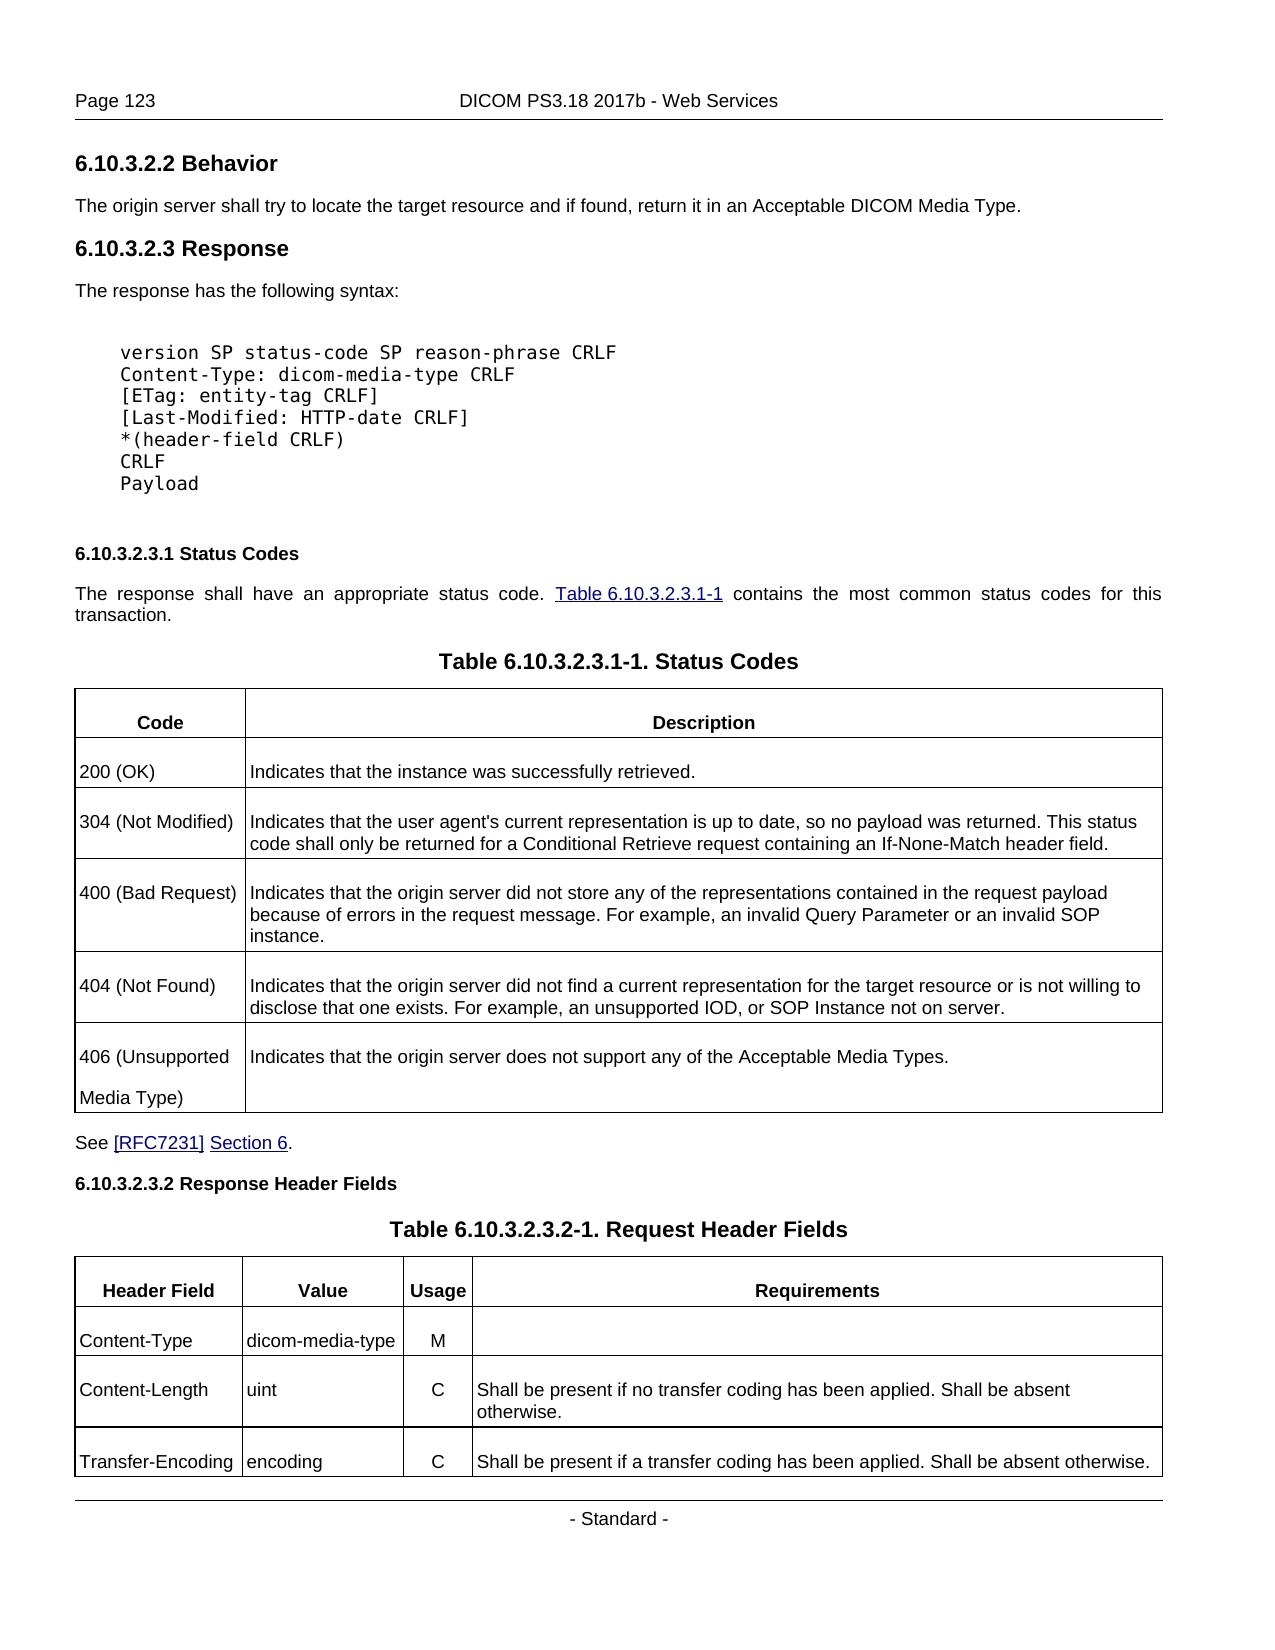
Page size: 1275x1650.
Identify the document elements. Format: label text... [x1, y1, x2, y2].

table_cell C [404, 1428, 472, 1476]
table_cell dicom-media-type [243, 1307, 403, 1355]
table_cell C [404, 1356, 472, 1426]
table_header Requirements [473, 1257, 1162, 1306]
table_cell encoding [243, 1428, 403, 1476]
table_cell Indicates that the instance was successfully retrieved. [246, 738, 1162, 787]
text 6.10.3.2.2 Behavior [75, 150, 1162, 176]
table_header Value [243, 1257, 403, 1306]
table_cell 200 (OK) [76, 738, 245, 787]
table_cell 400 (Bad Request) [76, 859, 245, 951]
text Table 6.10.3.2.3.2-1. Request Header Fields [75, 1216, 1162, 1242]
table_cell Shall be present if a transfer coding has been applied. Shall be absent otherwise. [473, 1428, 1162, 1476]
table_header Description [246, 689, 1162, 737]
table_header Header Field [76, 1257, 242, 1306]
text Table 6.10.3.2.3.1-1. Status Codes [75, 648, 1162, 674]
table_cell 404 (Not Found) [76, 952, 245, 1022]
table_cell Transfer-Encoding [76, 1428, 242, 1476]
table_cell [473, 1307, 1162, 1355]
text The response has the following syntax: [75, 279, 1162, 301]
table_cell Shall be present if no transfer coding has been applied. Shall be absent otherwise. [473, 1356, 1162, 1426]
text The origin server shall try to locate the target resource and if found, return it in an Acceptable DICOM Media Type. [75, 194, 1162, 216]
text 6.10.3.2.3.1 Status Codes [75, 542, 1162, 564]
table_header Usage [404, 1257, 472, 1306]
table_cell Indicates that the origin server does not support any of the Acceptable Media Types. [246, 1023, 1162, 1112]
table_cell Content-Length [76, 1356, 242, 1426]
text See [RFC7231] Section 6. [75, 1132, 1162, 1154]
text The response shall have an appropriate status code. Table 6.10.3.2.3.1-1 contains the most common status codes for this transaction. [75, 583, 1162, 626]
table_cell Indicates that the origin server did not find a current representation for the target resource or is not willing to disclose that one exists. For example, an unsupported IOD, or SOP Instance not on server. [246, 952, 1162, 1022]
table_cell Indicates that the user agent's current representation is up to date, so no payload was returned. This status code shall only be returned for a Conditional Retrieve request containing an If-None-Match header field. [246, 788, 1162, 858]
table_cell uint [243, 1356, 403, 1426]
table_cell 406 (Unsupported Media Type) [76, 1023, 245, 1112]
table_header Code [76, 689, 245, 737]
text 6.10.3.2.3.2 Response Header Fields [75, 1172, 1162, 1194]
table_cell M [404, 1307, 472, 1355]
text version SP status-code SP reason-phrase CRLF Content-Type: dicom-media-type CRLF [ETag: entity-tag CRLF] [Last-Modified: HTTP-date CRLF] *(header-field CRLF) CRLF Payload [75, 320, 1162, 523]
text 6.10.3.2.3 Response [75, 235, 1162, 261]
table_cell Indicates that the origin server did not store any of the representations contained in the request payload because of errors in the request message. For example, an invalid Query Parameter or an invalid SOP instance. [246, 859, 1162, 951]
table_cell 304 (Not Modified) [76, 788, 245, 858]
table_cell Content-Type [76, 1307, 242, 1355]
